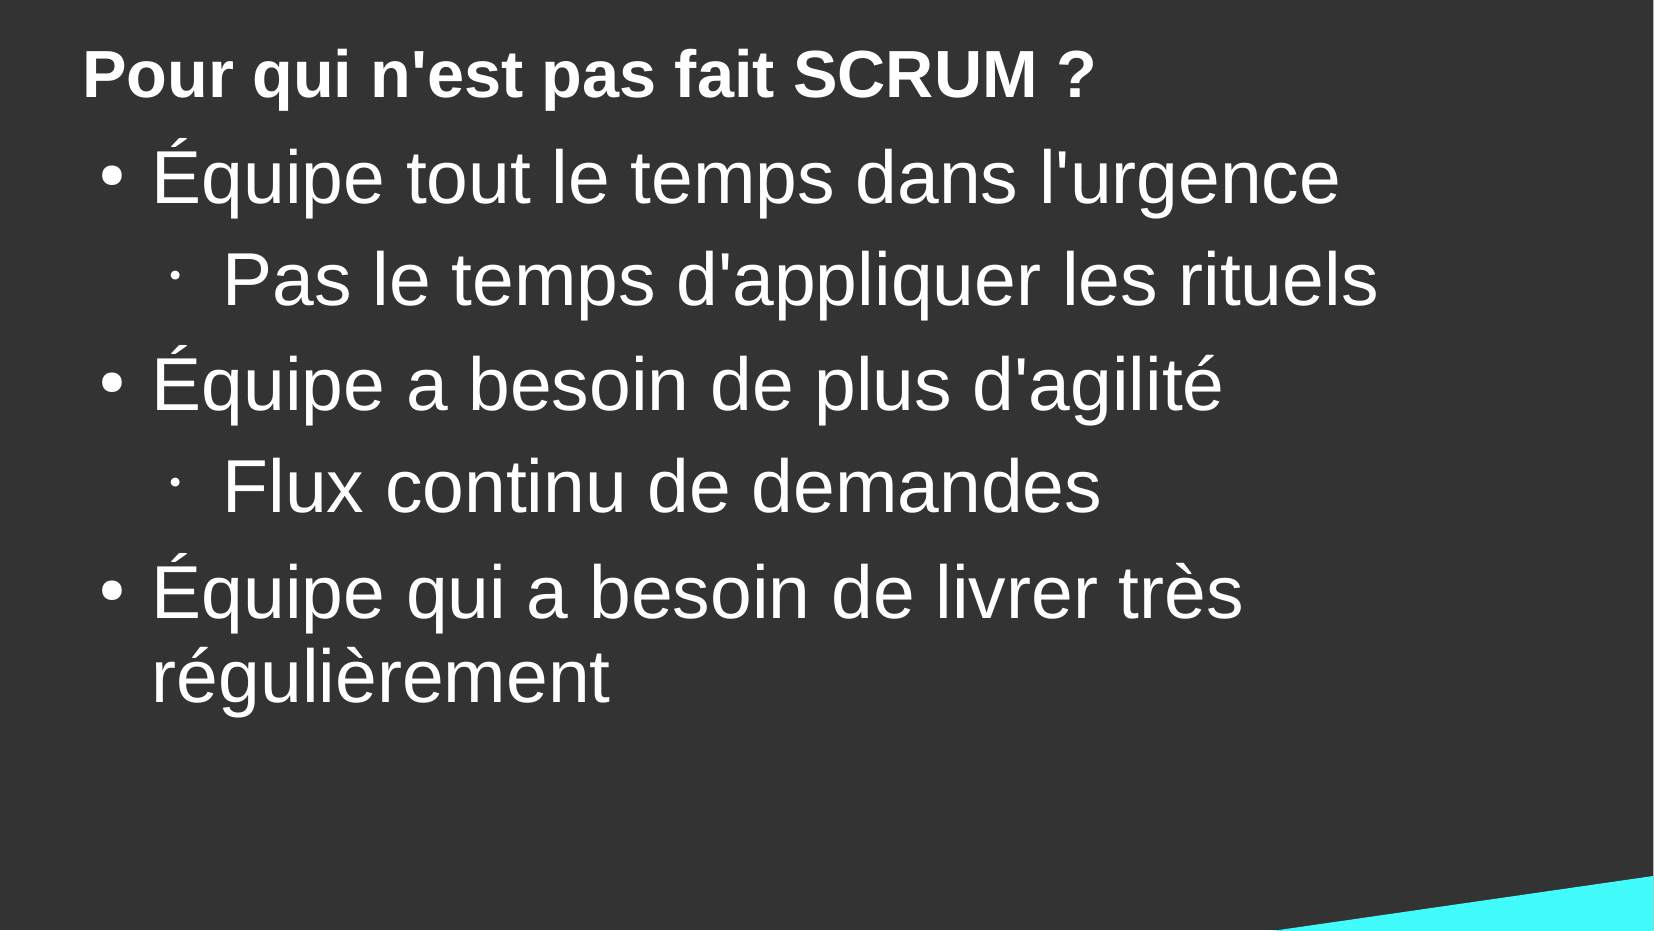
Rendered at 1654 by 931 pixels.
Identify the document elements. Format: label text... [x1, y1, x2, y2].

title Pour qui n'est pas fait SCRUM ? [82, 37, 1571, 122]
text_box [1272, 875, 1654, 931]
list Équipe tout le temps dans l'urgence Pas le temps d'appliquer les rituels Équipe a besoin de plus d'agilité Flux continu de demandes Équipe qui a besoin de livrer très régulièrement [80, 135, 1620, 777]
